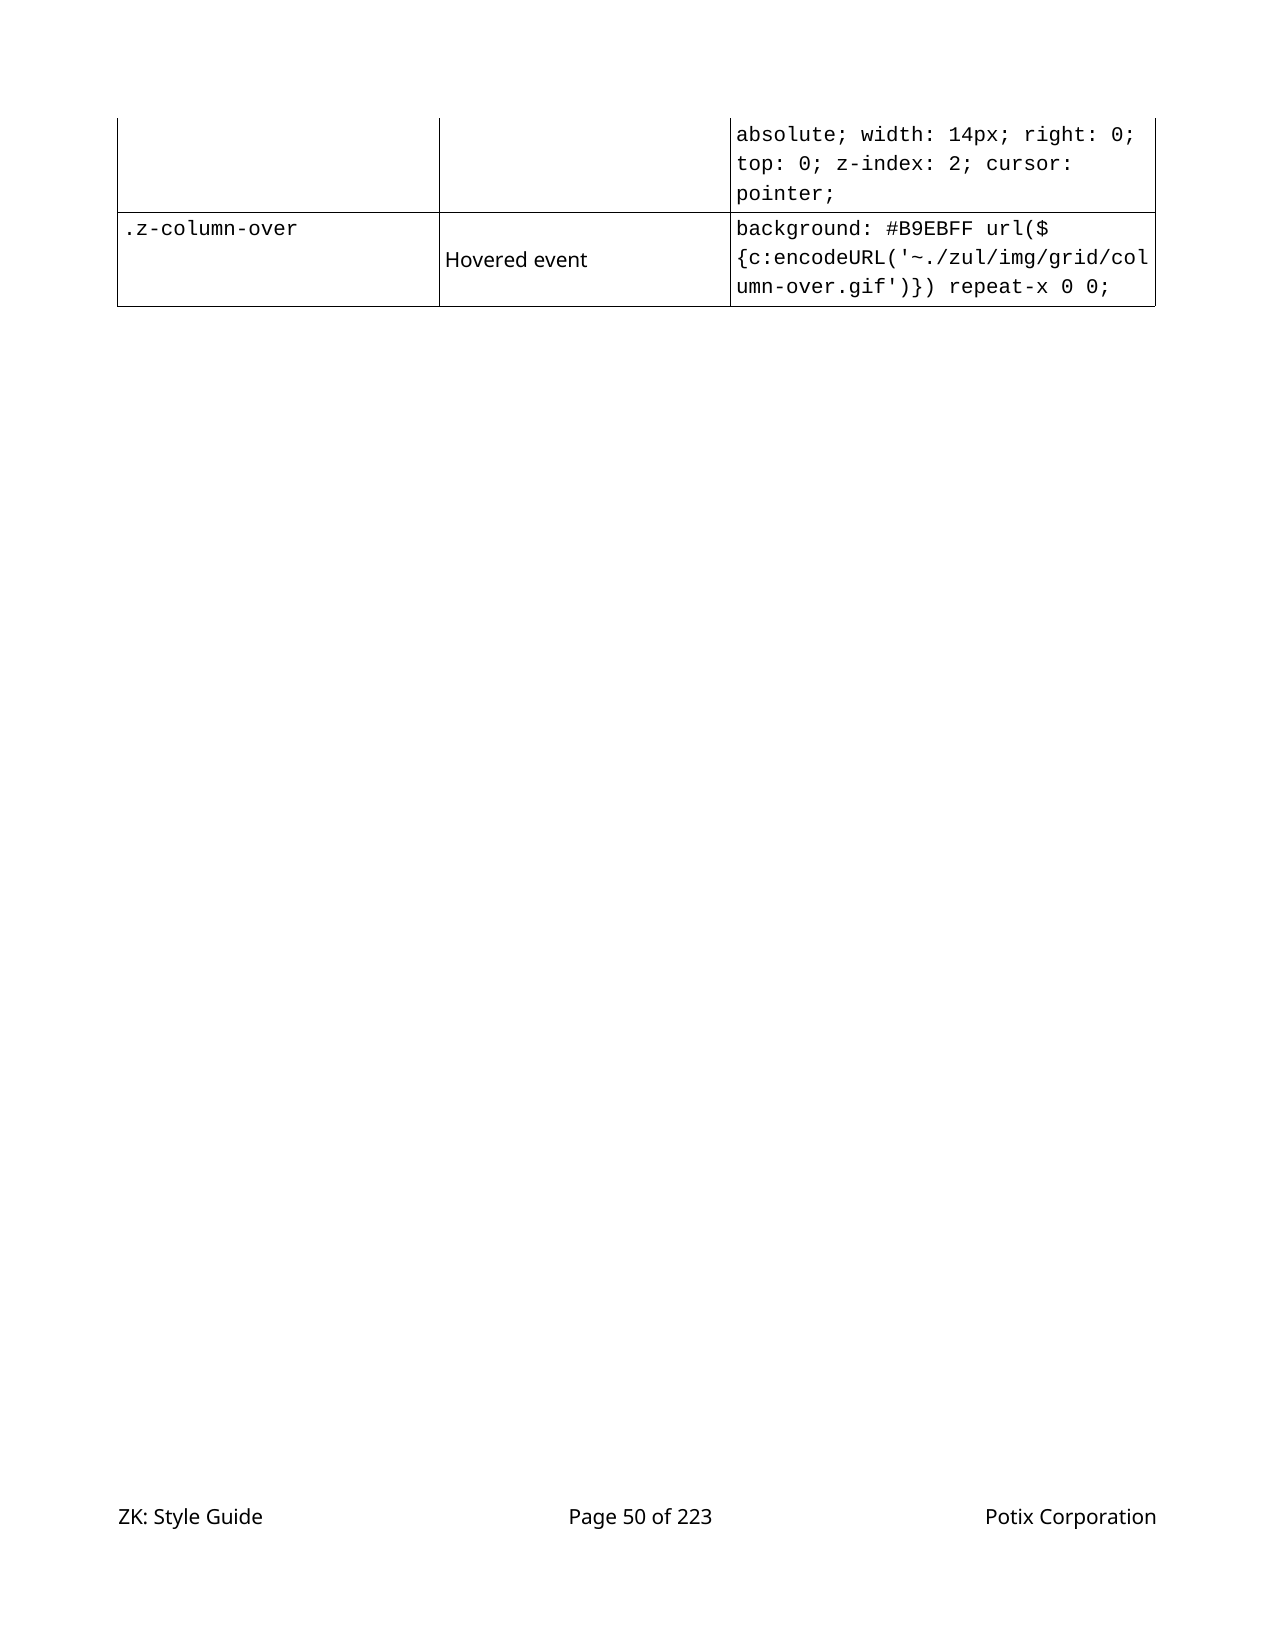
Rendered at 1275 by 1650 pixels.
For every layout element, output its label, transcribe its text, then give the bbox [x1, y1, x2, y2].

table_cell [440, 118, 730, 212]
table_cell absolute; width: 14px; right: 0; top: 0; z-index: 2; cursor: pointer; [731, 118, 1155, 212]
table_cell .z-column-over [118, 213, 439, 306]
table_cell background: #B9EBFF url(${c:encodeURL('~./zul/img/grid/column-over.gif')}) repeat-x 0 0; [731, 213, 1155, 306]
table_cell Hovered event [440, 213, 730, 306]
table_cell [118, 118, 439, 212]
